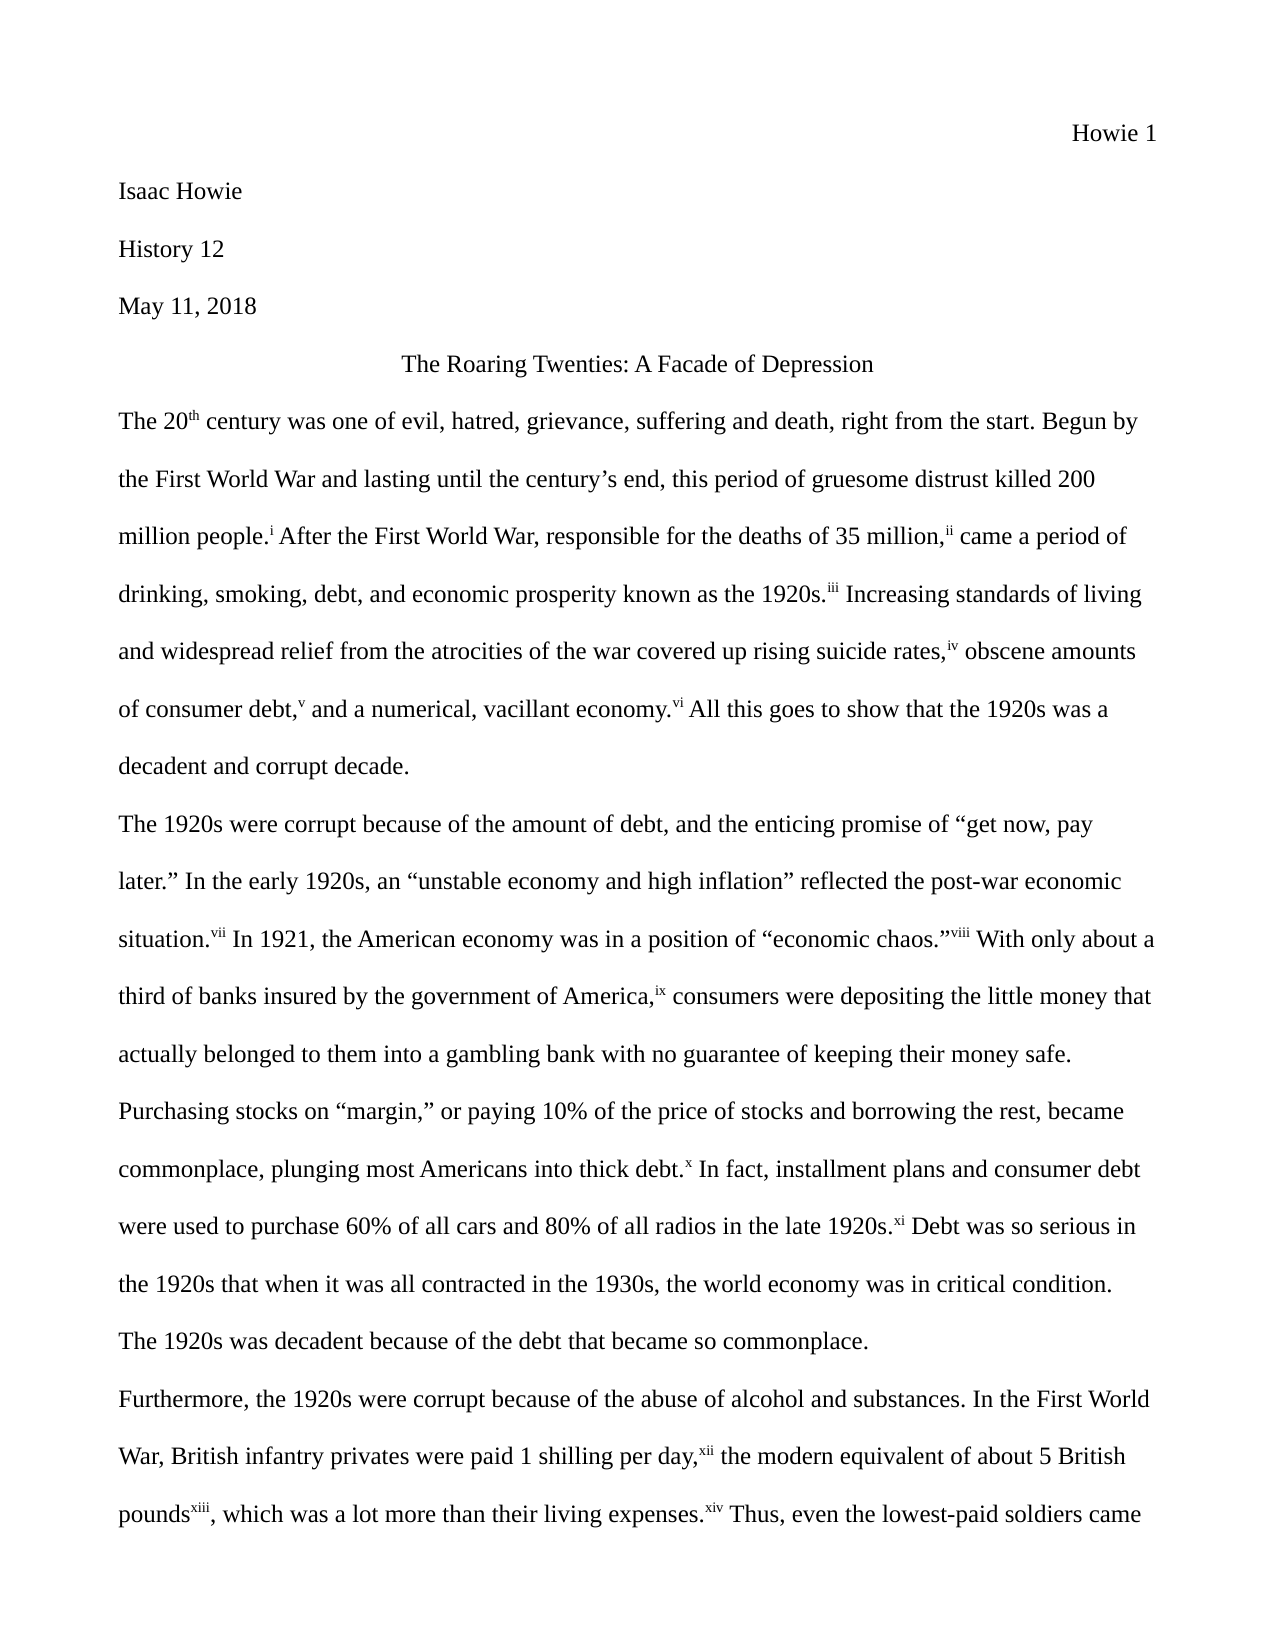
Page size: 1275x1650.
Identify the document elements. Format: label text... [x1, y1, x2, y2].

text May 11, 2018 [118, 291, 1157, 320]
text The Roaring Twenties: A Facade of Depression [118, 349, 1157, 378]
text Isaac Howie [118, 176, 1157, 205]
text Furthermore, the 1920s were corrupt because of the abuse of alcohol and substances. In the First World War, British infantry privates were paid 1 shilling per day, the modern equivalent of about 5 British pounds, which was a lot more than their living expenses. Thus, even the lowest-paid soldiers came [118, 1384, 1157, 1528]
text History 12 [118, 234, 1157, 263]
text The 20th century was one of evil, hatred, grievance, suffering and death, right from the start. Begun by the First World War and lasting until the century’s end, this period of gruesome distrust killed 200 million people. After the First World War, responsible for the deaths of 35 million, came a period of drinking, smoking, debt, and economic prosperity known as the 1920s. Increasing standards of living and widespread relief from the atrocities of the war covered up rising suicide rates, obscene amounts of consumer debt, and a numerical, vacillant economy. All this goes to show that the 1920s was a decadent and corrupt decade. [118, 406, 1157, 780]
text The 1920s were corrupt because of the amount of debt, and the enticing promise of “get now, pay later.” In the early 1920s, an “unstable economy and high inflation” reflected the post-war economic situation. In 1921, the American economy was in a position of “economic chaos.” With only about a third of banks insured by the government of America, consumers were depositing the little money that actually belonged to them into a gambling bank with no guarantee of keeping their money safe. Purchasing stocks on “margin,” or paying 10% of the price of stocks and borrowing the rest, became commonplace, plunging most Americans into thick debt. In fact, installment plans and consumer debt were used to purchase 60% of all cars and 80% of all radios in the late 1920s. Debt was so serious in the 1920s that when it was all contracted in the 1930s, the world economy was in critical condition. The 1920s was decadent because of the debt that became so commonplace. [118, 809, 1157, 1355]
